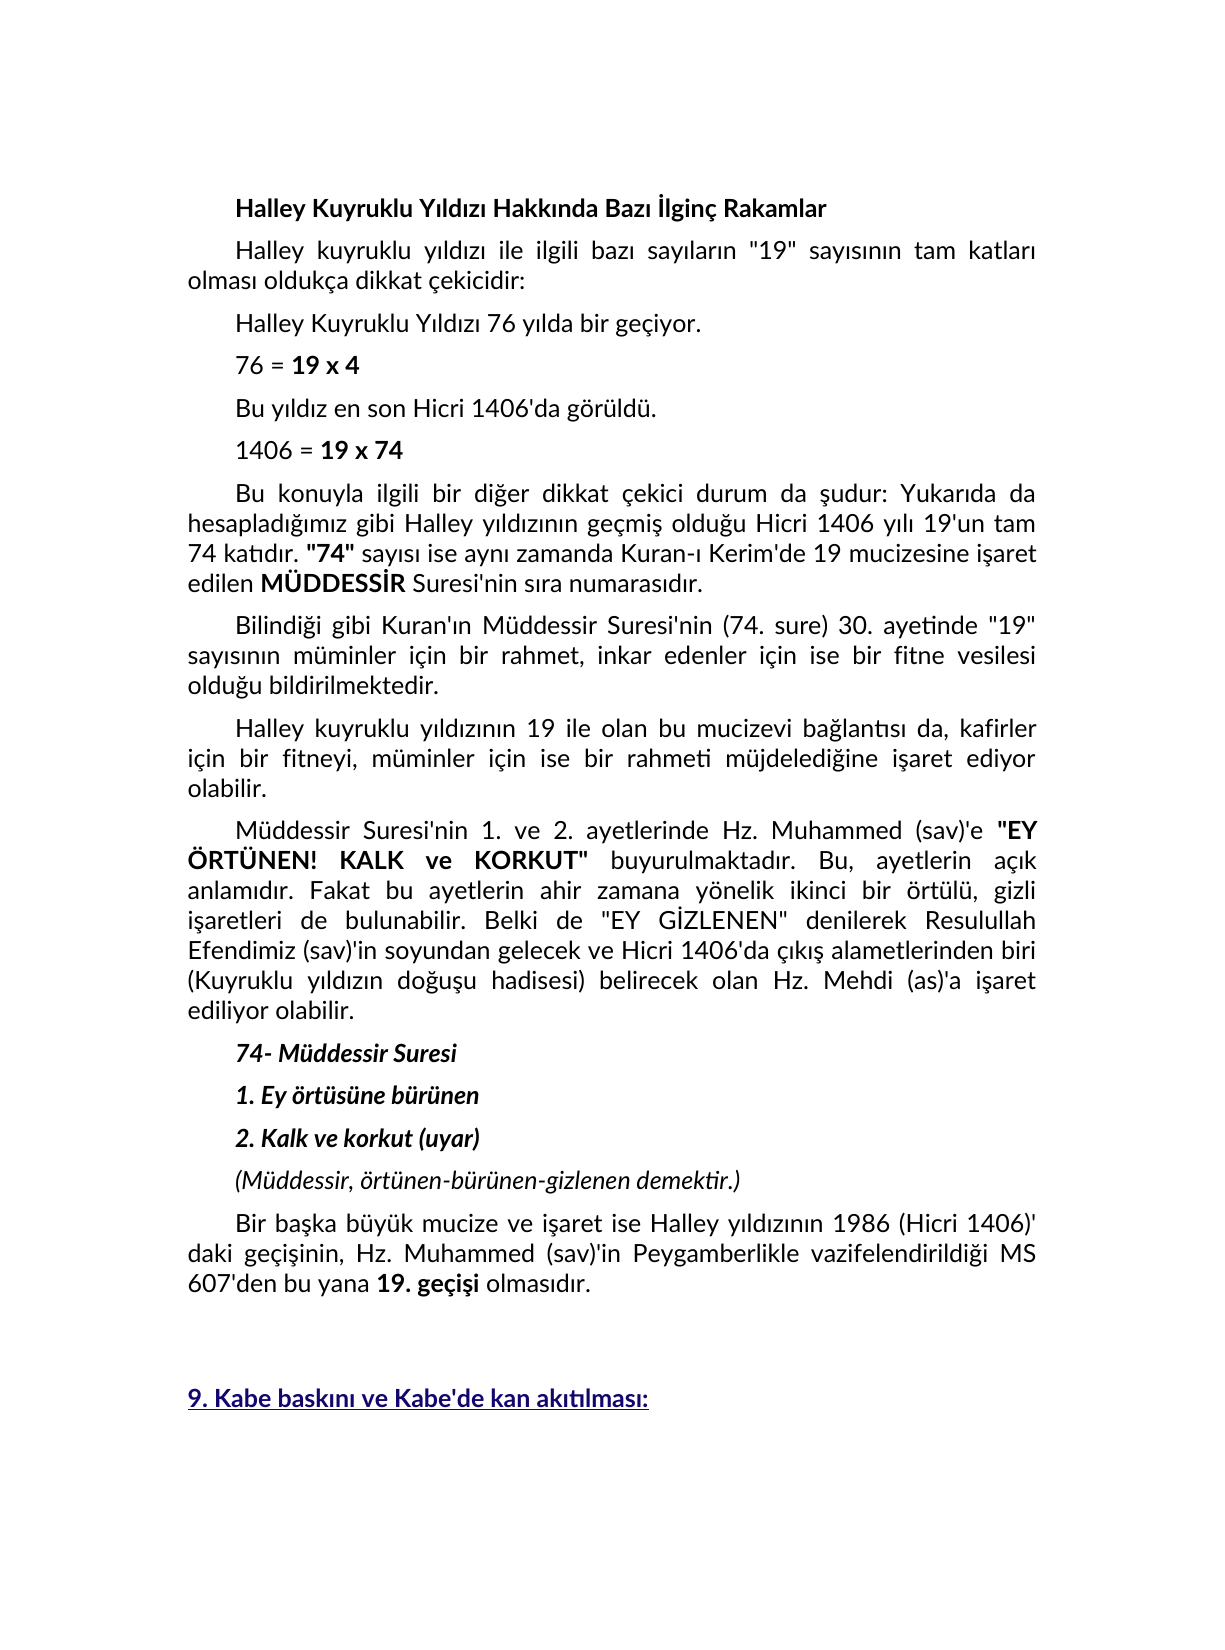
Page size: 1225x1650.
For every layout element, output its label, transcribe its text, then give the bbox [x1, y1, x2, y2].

text Bilindiği gibi Kuran'ın Müddessir Suresi'nin (74. sure) 30. ayetinde "19" sayısının müminler için bir rahmet, inkar edenler için ise bir fitne vesilesi olduğu bildirilmektedir. [187, 610, 1037, 700]
text Bu yıldız en son Hicri 1406'da görüldü. [187, 392, 1037, 422]
text Halley Kuyruklu Yıldızı 76 yılda bir geçiyor. [187, 307, 1037, 337]
text Bu konuyla ilgili bir diğer dikkat çekici durum da şudur: Yukarıda da hesapladığımız gibi Halley yıldızının geçmiş olduğu Hicri 1406 yılı 19'un tam 74 katıdır. "74" sayısı ise aynı zamanda Kuran-ı Kerim'de 19 mucizesine işaret edilen MÜDDESSİR Suresi'nin sıra numarasıdır. [187, 477, 1037, 597]
text Halley kuyruklu yıldızının 19 ile olan bu mucizevi bağlantısı da, kafirler için bir fitneyi, müminler için ise bir rahmeti müjdelediğine işaret ediyor olabilir. [187, 712, 1037, 802]
text 76 = 19 x 4 [187, 350, 1037, 380]
text 1. Ey örtüsüne bürünen [187, 1080, 1037, 1110]
text 2. Kalk ve korkut (uyar) [187, 1122, 1037, 1152]
text 74- Müddessir Suresi [187, 1037, 1037, 1067]
text (Müddessir, örtünen-bürünen-gizlenen demektir.) [187, 1165, 1037, 1195]
text Halley Kuyruklu Yıldızı Hakkında Bazı İlginç Rakamlar [187, 192, 1037, 222]
text Müddessir Suresi'nin 1. ve 2. ayetlerinde Hz. Muhammed (sav)'e "EY ÖRTÜNEN! KALK ve KORKUT" buyurulmaktadır. Bu, ayetlerin açık anlamıdır. Fakat bu ayetlerin ahir zamana yönelik ikinci bir örtülü, gizli işaretleri de bulunabilir. Belki de "EY GİZLENEN" denilerek Resulullah Efendimiz (sav)'in soyundan gelecek ve Hicri 1406'da çıkış alametlerinden biri (Kuyruklu yıldızın doğuşu hadisesi) belirecek olan Hz. Mehdi (as)'a işaret ediliyor olabilir. [187, 815, 1037, 1025]
text 1406 = 19 x 74 [187, 435, 1037, 465]
text Halley kuyruklu yıldızı ile ilgili bazı sayıların "19" sayısının tam katları olması oldukça dikkat çekicidir: [187, 235, 1037, 295]
text 9. Kabe baskını ve Kabe'de kan akıtılması: [187, 1352, 1037, 1412]
text Bir başka büyük mucize ve işaret ise Halley yıldızının 1986 (Hicri 1406)' daki geçişinin, Hz. Muhammed (sav)'in Peygamberlikle vazifelendirildiği MS 607'den bu yana 19. geçişi olmasıdır. [187, 1207, 1037, 1297]
